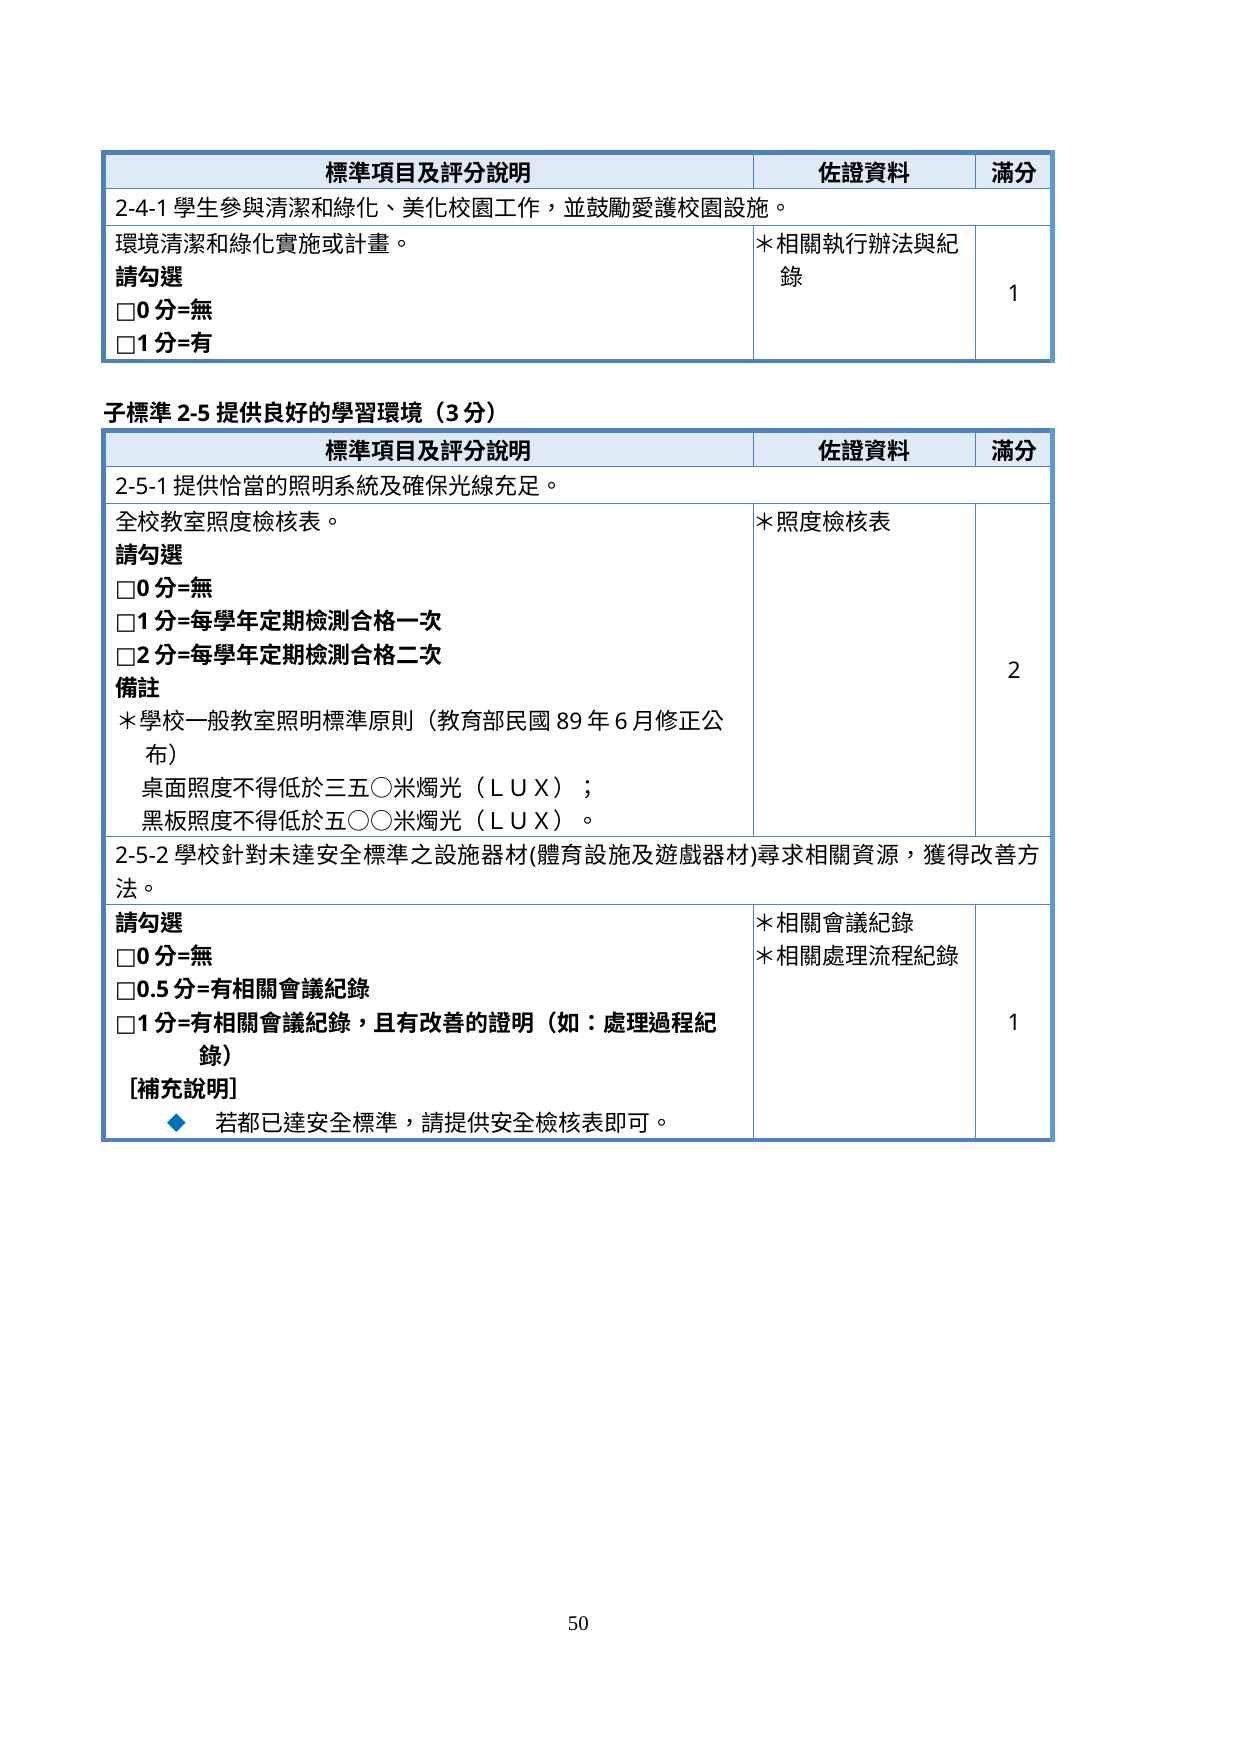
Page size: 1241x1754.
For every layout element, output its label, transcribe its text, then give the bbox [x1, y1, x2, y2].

table_cell ＊相關執行辦法與紀錄 [754, 226, 975, 359]
table_header 標準項目及評分說明 [106, 433, 753, 466]
table_cell 1 [976, 226, 1050, 359]
table_header 佐證資料 [754, 433, 975, 466]
table_header 滿分 [976, 155, 1050, 188]
table_cell 環境清潔和綠化實施或計畫。 請勾選 □0分=無 □1分=有 [106, 226, 753, 359]
table_header 滿分 [976, 433, 1050, 466]
table_cell ＊照度檢核表 [754, 504, 975, 836]
text 子標準2-5 提供良好的學習環境（3分） [103, 394, 1053, 428]
table_cell 2 [976, 504, 1050, 836]
table_cell 1 [976, 905, 1050, 1138]
table_cell 2-5-1提供恰當的照明系統及確保光線充足。 [106, 467, 1050, 502]
table_header 標準項目及評分說明 [106, 155, 753, 188]
table_cell 2-4-1學生參與清潔和綠化、美化校園工作，並鼓勵愛護校園設施。 [106, 189, 1050, 224]
table_cell 請勾選 □0分=無 □0.5分=有相關會議紀錄 □1分=有相關會議紀錄，且有改善的證明（如：處理過程紀錄） ［補充說明］ 若都已達安全標準，請提供安全檢核表即可。 [106, 905, 753, 1138]
table_cell 全校教室照度檢核表。 請勾選 □0分=無 □1分=每學年定期檢測合格一次 □2分=每學年定期檢測合格二次 備註 ＊學校一般教室照明標準原則（教育部民國89年6月修正公布） 桌面照度不得低於三五○米燭光（ＬＵＸ）； 黑板照度不得低於五○○米燭光（ＬＵＸ）。 [106, 504, 753, 836]
table_header 佐證資料 [754, 155, 975, 188]
table_cell ＊相關會議紀錄 ＊相關處理流程紀錄 [754, 905, 975, 1138]
table_cell 2-5-2學校針對未達安全標準之設施器材(體育設施及遊戲器材)尋求相關資源，獲得改善方法。 [106, 837, 1050, 904]
